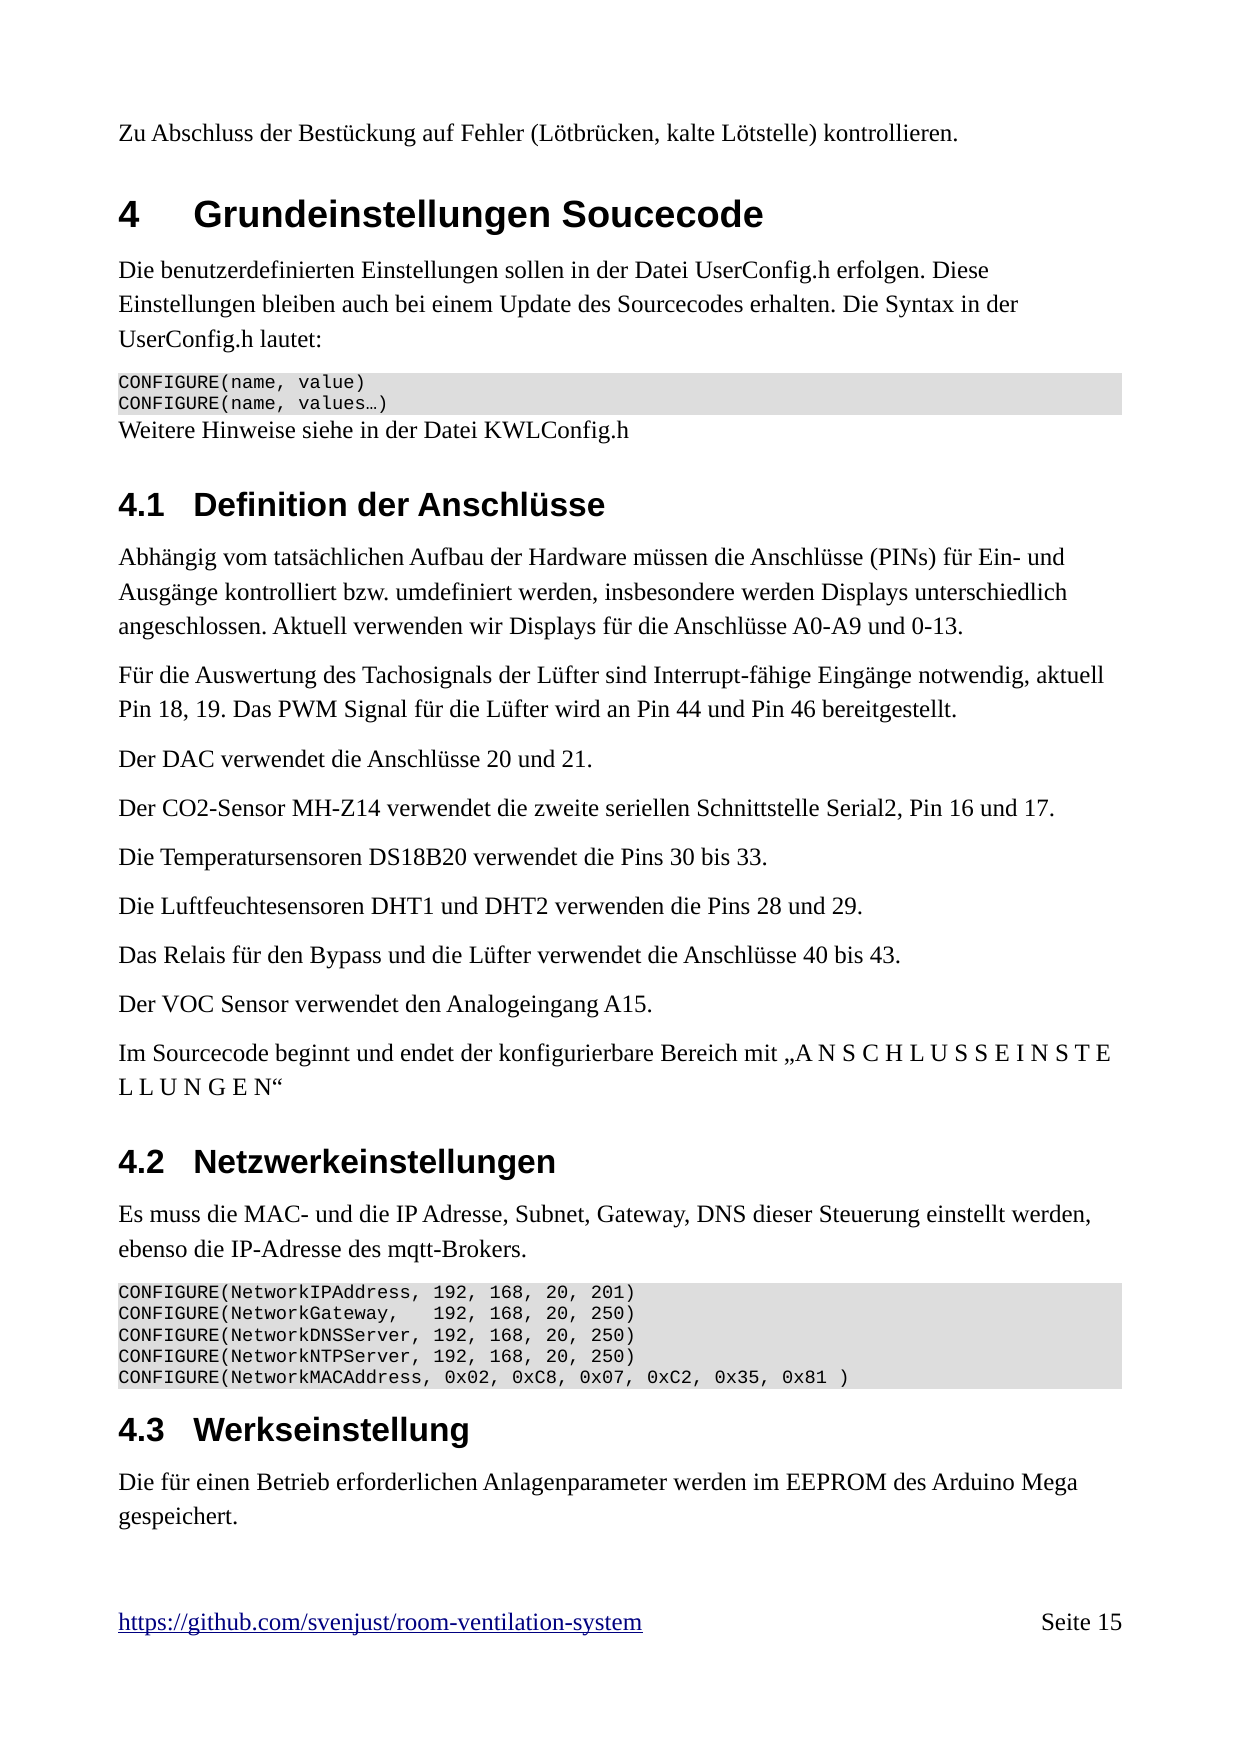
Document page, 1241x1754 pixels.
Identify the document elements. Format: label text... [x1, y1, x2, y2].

text Der VOC Sensor verwendet den Analogeingang A15. [118, 989, 1122, 1018]
text CONFIGURE(NetworkIPAddress, 192, 168, 20, 201) CONFIGURE(NetworkGateway, 192, 168, 20, 250) CONFIGURE(NetworkDNSServer, 192, 168, 20, 250) CONFIGURE(NetworkNTPServer, 192, 168, 20, 250) CONFIGURE(NetworkMACAddress, 0x02, 0xC8, 0x07, 0xC2, 0x35, 0x81 ) [118, 1283, 1122, 1389]
text Das Relais für den Bypass und die Lüfter verwendet die Anschlüsse 40 bis 43. [118, 940, 1122, 969]
text Abhängig vom tatsächlichen Aufbau der Hardware müssen die Anschlüsse (PINs) für Ein- und Ausgänge kontrolliert bzw. umdefiniert werden, insbesondere werden Displays unterschiedlich angeschlossen. Aktuell verwenden wir Displays für die Anschlüsse A0-A9 und 0-13. [118, 542, 1122, 640]
subtitle Werkseinstellung [118, 1410, 1122, 1448]
text Die benutzerdefinierten Einstellungen sollen in der Datei UserConfig.h erfolgen. Diese Einstellungen bleiben auch bei einem Update des Sourcecodes erhalten. Die Syntax in der UserConfig.h lautet: [118, 255, 1122, 352]
text Im Sourcecode beginnt und endet der konfigurierbare Bereich mit „A N S C H L U S S E I N S T E L L U N G E N“ [118, 1038, 1122, 1101]
text CONFIGURE(name, value) CONFIGURE(name, values…) [118, 373, 1122, 415]
text Zu Abschluss der Bestückung auf Fehler (Lötbrücken, kalte Lötstelle) kontrollieren. [118, 118, 1122, 147]
text Es muss die MAC- und die IP Adresse, Subnet, Gateway, DNS dieser Steuerung einstellt werden, ebenso die IP-Adresse des mqtt-Brokers. [118, 1199, 1122, 1262]
text Die für einen Betrieb erforderlichen Anlagenparameter werden im EEPROM des Arduino Mega gespeichert. [118, 1467, 1122, 1530]
text Die Luftfeuchtesensoren DHT1 und DHT2 verwenden die Pins 28 und 29. [118, 891, 1122, 919]
text Die Temperatursensoren DS18B20 verwendet die Pins 30 bis 33. [118, 842, 1122, 871]
subtitle Grundeinstellungen Soucecode [118, 192, 1122, 236]
subtitle Definition der Anschlüsse [118, 485, 1122, 524]
text Der DAC verwendet die Anschlüsse 20 und 21. [118, 744, 1122, 772]
subtitle Netzwerkeinstellungen [118, 1142, 1122, 1181]
text Weitere Hinweise siehe in der Datei KWLConfig.h [118, 415, 1122, 444]
text Der CO2-Sensor MH-Z14 verwendet die zweite seriellen Schnittstelle Serial2, Pin 16 und 17. [118, 793, 1122, 821]
text Für die Auswertung des Tachosignals der Lüfter sind Interrupt-fähige Eingänge notwendig, aktuell Pin 18, 19. Das PWM Signal für die Lüfter wird an Pin 44 und Pin 46 bereitgestellt. [118, 660, 1122, 723]
